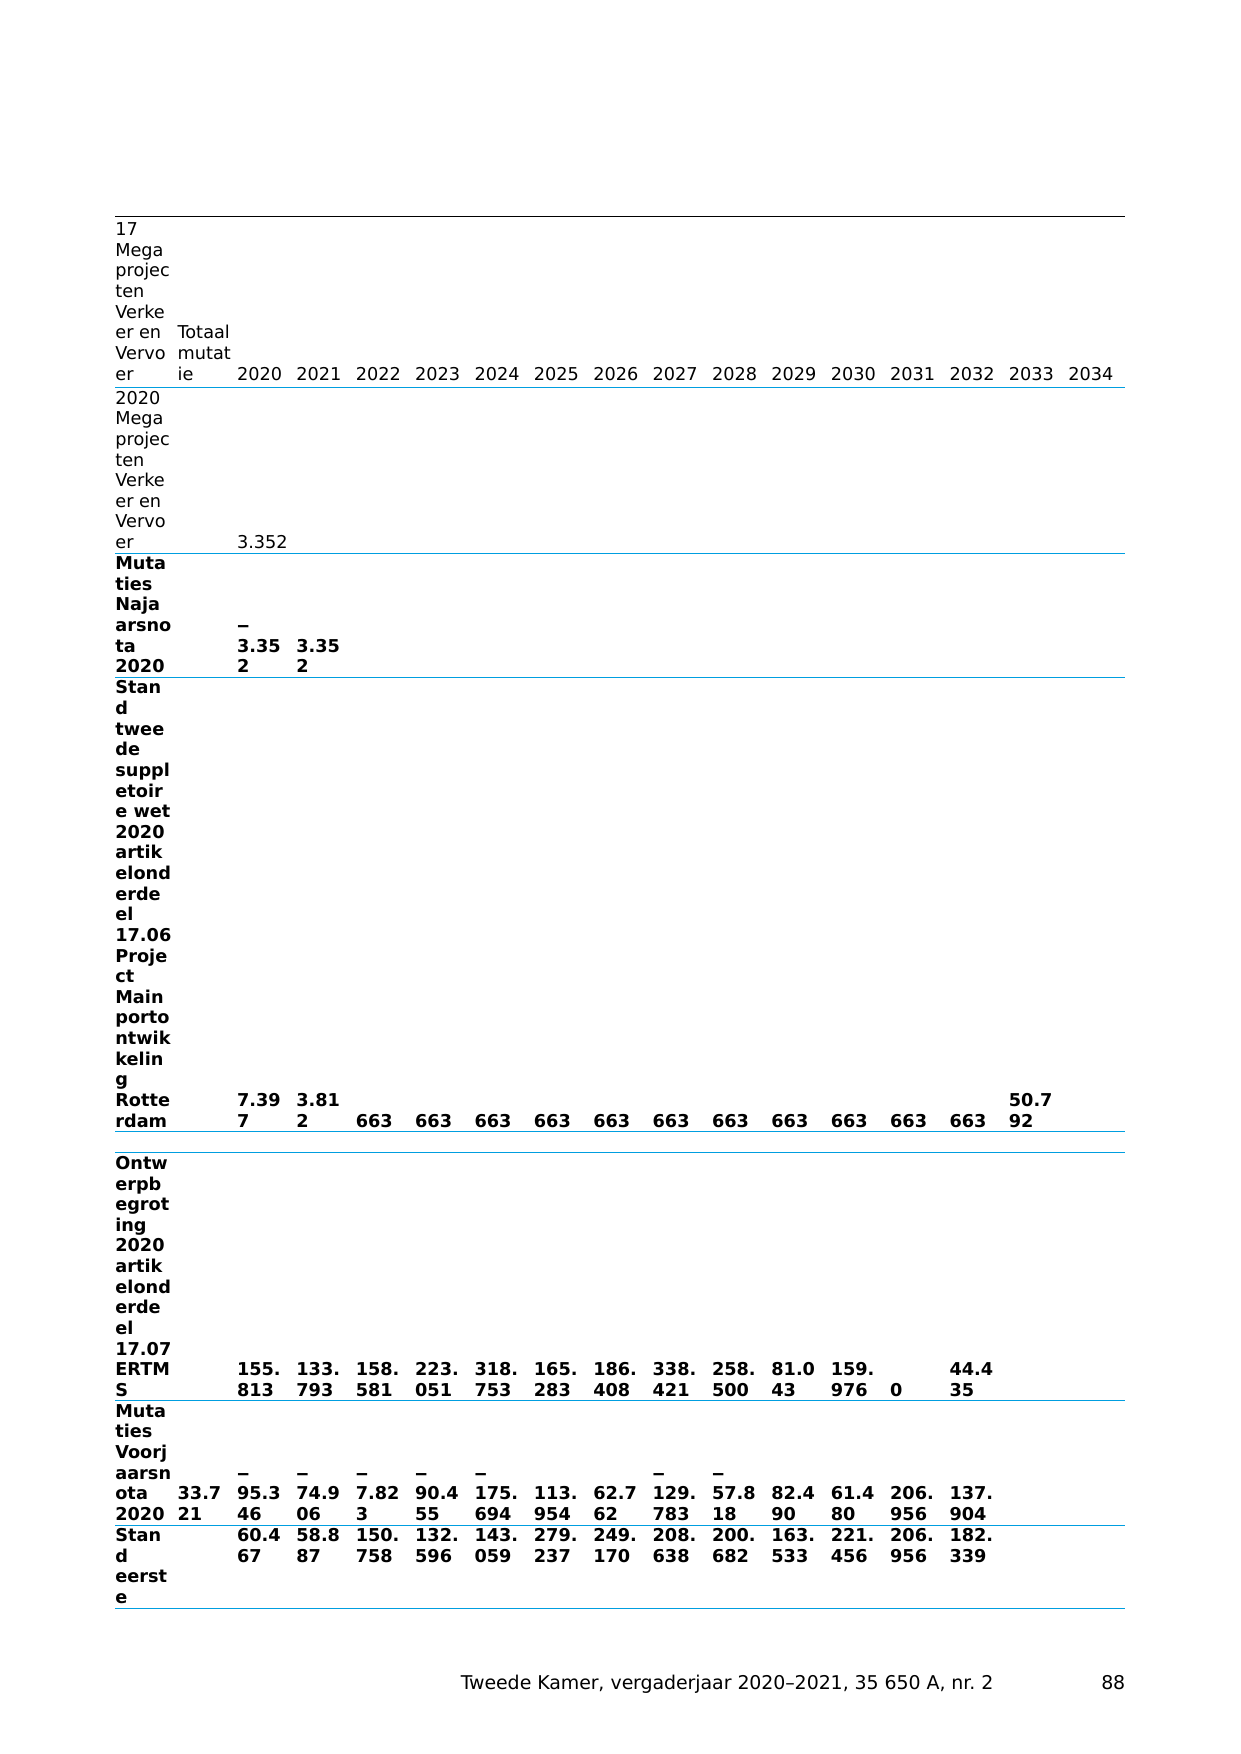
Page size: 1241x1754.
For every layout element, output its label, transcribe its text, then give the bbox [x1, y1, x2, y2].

table_cell 155.813 [234, 1153, 293, 1400]
table_cell [768, 388, 828, 553]
table_cell 2020 Megaprojecten Verkeer en Vervoer [115, 388, 174, 553]
table_cell 62.762 [590, 1401, 649, 1524]
table_cell 279.237 [531, 1526, 590, 1608]
table_cell Totaal mutatie [175, 217, 234, 387]
table_cell ‒ 74.906 [293, 1401, 353, 1524]
table_cell [1006, 1526, 1065, 1608]
table_cell 318.753 [471, 1153, 531, 1400]
table_header Tabel 16 Artikel 17 Megaprojecten Verkeer en Vervoer (bedragen x €1.000) [115, 191, 1125, 216]
table_cell 249.170 [590, 1526, 649, 1608]
table_cell [768, 1132, 828, 1152]
table_cell [650, 1132, 709, 1152]
table_cell [1006, 1401, 1065, 1524]
table_cell [234, 1132, 293, 1152]
table_cell [946, 554, 1006, 677]
table_cell 81.043 [768, 1153, 828, 1400]
table_cell [1065, 1401, 1125, 1524]
table_cell [887, 388, 946, 553]
table_cell 3.352 [234, 388, 293, 553]
table_cell [175, 1153, 234, 1400]
table_cell Mutaties Najaarsnota 2020 [115, 554, 174, 677]
table_cell [1006, 1153, 1065, 1400]
table_cell 663 [828, 678, 887, 1131]
table_cell ‒ 3.352 [234, 554, 293, 677]
table_cell [590, 388, 649, 553]
table_cell 2029 [768, 217, 828, 387]
table_cell [1006, 554, 1065, 677]
table_cell 200.682 [709, 1526, 768, 1608]
table_cell 663 [471, 678, 531, 1131]
table_cell [471, 388, 531, 553]
table_cell [828, 1132, 887, 1152]
table_cell 208.638 [650, 1526, 709, 1608]
table_cell [175, 554, 234, 677]
table_cell 60.467 [234, 1526, 293, 1608]
table_cell [531, 388, 590, 553]
table_cell 159.976 [828, 1153, 887, 1400]
table_cell [946, 388, 1006, 553]
table_cell 2031 [887, 217, 946, 387]
table_cell 182.339 [946, 1526, 1006, 1608]
table_cell 2021 [293, 217, 353, 387]
table_cell Ontwerpbegroting 2020 artikelonderdeel 17.07 ERTMS [115, 1153, 174, 1400]
table_cell 133.793 [293, 1153, 353, 1400]
table_cell [1065, 388, 1125, 553]
table_cell [1065, 554, 1125, 677]
table_cell 663 [412, 678, 471, 1131]
table_cell 82.490 [768, 1401, 828, 1524]
table_cell 2033 [1006, 217, 1065, 387]
table_cell [887, 1132, 946, 1152]
table_cell 158.581 [353, 1153, 412, 1400]
table_cell 50.792 [1006, 678, 1065, 1131]
table_cell ‒ 7.823 [353, 1401, 412, 1524]
table_cell 2024 [471, 217, 531, 387]
table_cell 113.954 [531, 1401, 590, 1524]
table_cell [650, 554, 709, 677]
table_cell [768, 554, 828, 677]
table_cell 223.051 [412, 1153, 471, 1400]
table_cell [115, 1132, 174, 1152]
table_cell [175, 1526, 234, 1608]
table_cell 2025 [531, 217, 590, 387]
table_cell [531, 1132, 590, 1152]
table_cell [590, 554, 649, 677]
table_cell 206.956 [887, 1526, 946, 1608]
table_cell 61.480 [828, 1401, 887, 1524]
table_cell 2026 [590, 217, 649, 387]
table_cell 58.887 [293, 1526, 353, 1608]
table_cell [590, 1132, 649, 1152]
table_cell [175, 678, 234, 1131]
table_cell [650, 388, 709, 553]
table_cell 7.397 [234, 678, 293, 1131]
table_cell [175, 1132, 234, 1152]
table_cell 3.812 [293, 678, 353, 1131]
table_cell [828, 388, 887, 553]
table_cell [1065, 1132, 1125, 1152]
table_cell ‒ 95.346 [234, 1401, 293, 1524]
table_cell [412, 388, 471, 553]
table_cell [1065, 678, 1125, 1131]
table_cell [293, 1132, 353, 1152]
table_cell 2030 [828, 217, 887, 387]
table_cell 2028 [709, 217, 768, 387]
table_cell 2032 [946, 217, 1006, 387]
table_cell 258.500 [709, 1153, 768, 1400]
table_cell 150.758 [353, 1526, 412, 1608]
table_cell [709, 1132, 768, 1152]
table_cell [887, 554, 946, 677]
table_cell 186.408 [590, 1153, 649, 1400]
table_cell Stand eerste [115, 1526, 174, 1608]
table_cell [1006, 388, 1065, 553]
table_cell [709, 554, 768, 677]
table_cell [353, 554, 412, 677]
table_cell ‒ 175.694 [471, 1401, 531, 1524]
table_cell 663 [946, 678, 1006, 1131]
table_cell 2034 [1065, 217, 1125, 387]
table_cell 663 [709, 678, 768, 1131]
table_cell ‒ 90.455 [412, 1401, 471, 1524]
table_cell 44.435 [946, 1153, 1006, 1400]
table_cell 3.352 [293, 554, 353, 677]
table_cell [293, 388, 353, 553]
table_cell 663 [768, 678, 828, 1131]
table_cell 206.956 [887, 1401, 946, 1524]
table_cell 33.721 [175, 1401, 234, 1524]
table_cell [353, 1132, 412, 1152]
table_cell 137.904 [946, 1401, 1006, 1524]
table_cell 221.456 [828, 1526, 887, 1608]
table_cell 2027 [650, 217, 709, 387]
table_cell [412, 554, 471, 677]
table_cell 0 [887, 1153, 946, 1400]
table_cell 663 [650, 678, 709, 1131]
table_cell 338.421 [650, 1153, 709, 1400]
table_cell 2020 [234, 217, 293, 387]
table_cell [531, 554, 590, 677]
table_cell 663 [887, 678, 946, 1131]
table_cell 663 [531, 678, 590, 1131]
table_cell 165.283 [531, 1153, 590, 1400]
table_cell 663 [353, 678, 412, 1131]
table_cell 143.059 [471, 1526, 531, 1608]
table_cell 132.596 [412, 1526, 471, 1608]
table_cell [471, 1132, 531, 1152]
table_cell Mutaties Voorjaarsnota 2020 [115, 1401, 174, 1524]
table_cell [1065, 1153, 1125, 1400]
table_cell [946, 1132, 1006, 1152]
table_cell 663 [590, 678, 649, 1131]
table_cell [175, 388, 234, 553]
table_cell 2022 [353, 217, 412, 387]
table_cell [1006, 1132, 1065, 1152]
table_cell 17 Megaprojecten Verkeer en Vervoer [115, 217, 174, 387]
table_cell 163.533 [768, 1526, 828, 1608]
table_cell [1065, 1526, 1125, 1608]
table_cell [353, 388, 412, 553]
table_cell 2023 [412, 217, 471, 387]
table_cell [828, 554, 887, 677]
table_cell ‒ 129.783 [650, 1401, 709, 1524]
table_cell [412, 1132, 471, 1152]
table_cell [471, 554, 531, 677]
table_cell [709, 388, 768, 553]
table_cell ‒ 57.818 [709, 1401, 768, 1524]
table_cell Stand tweede suppletoire wet 2020 artikelonderdeel 17.06 Project Mainportontwikkeling Rotterdam [115, 678, 174, 1131]
